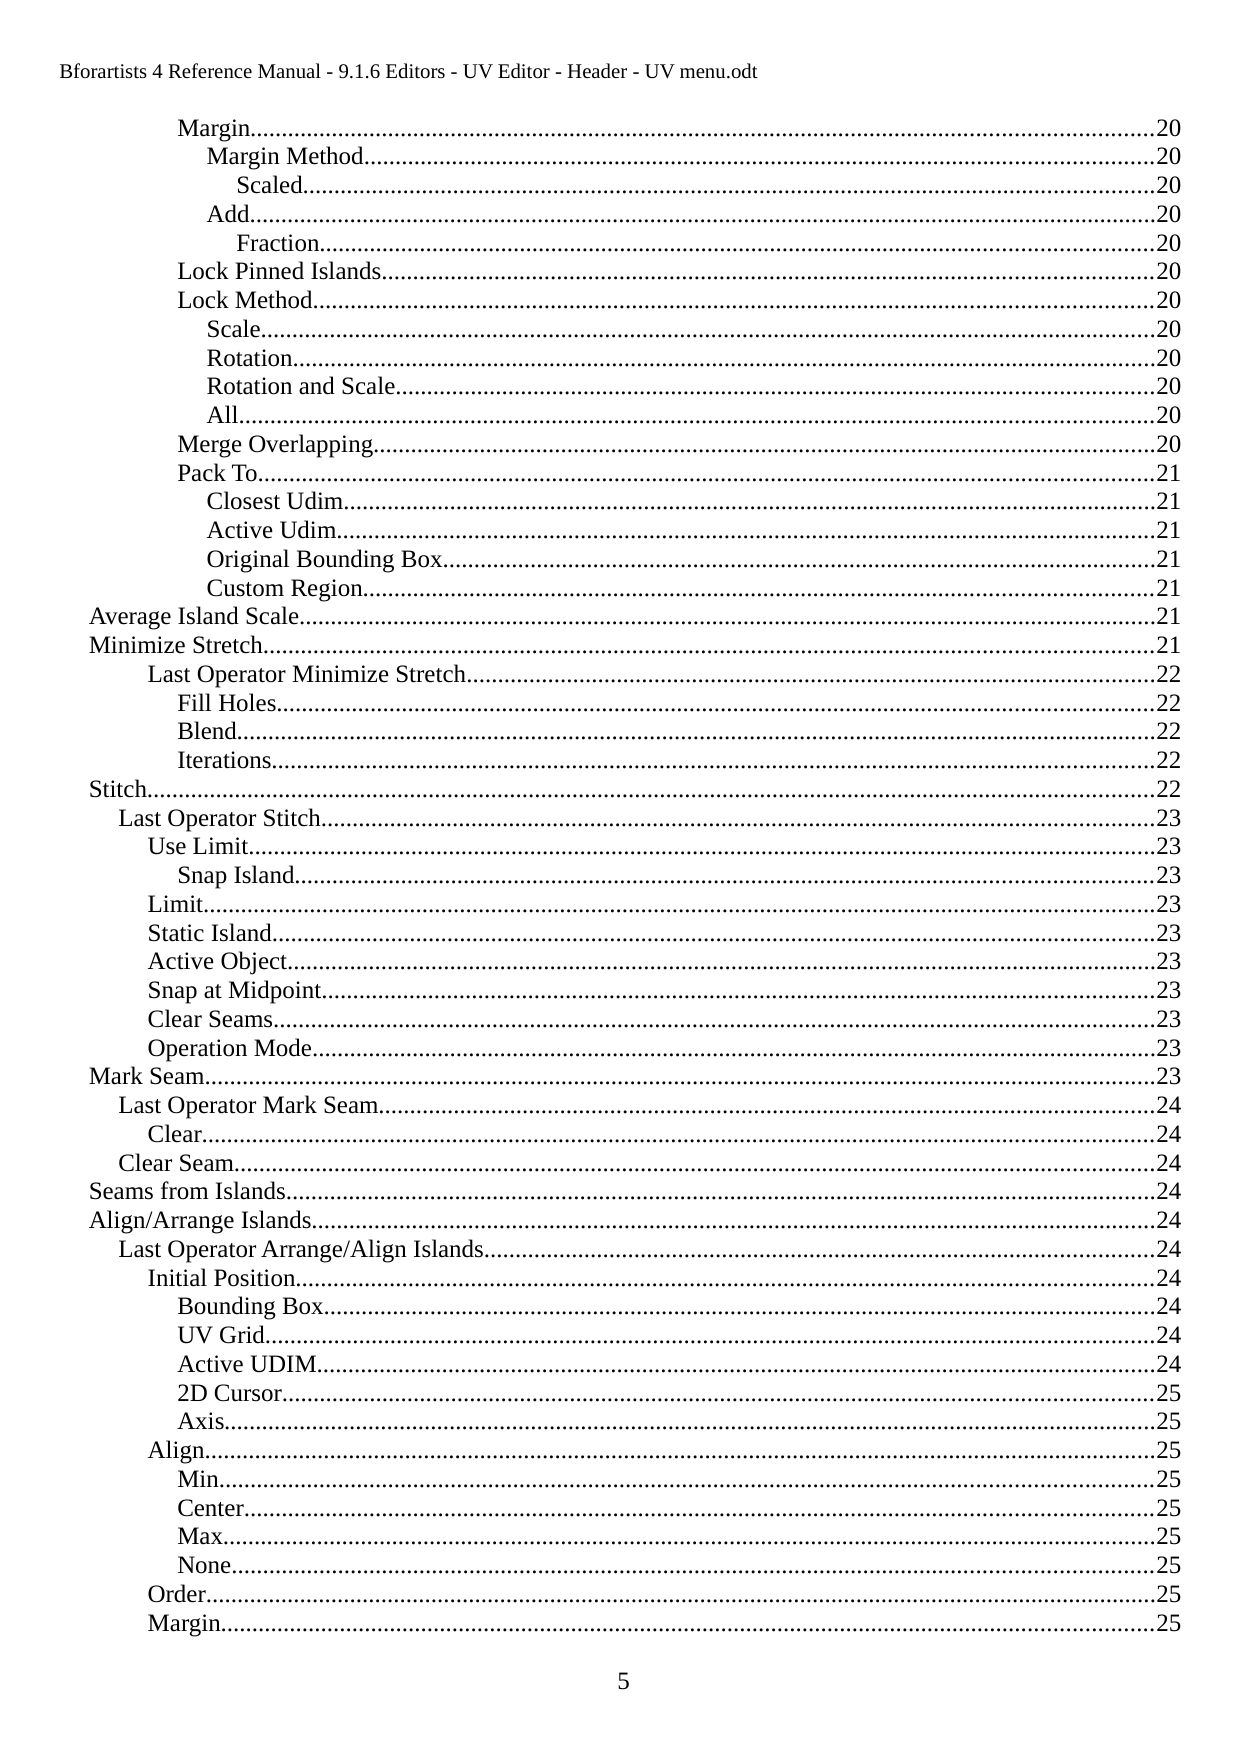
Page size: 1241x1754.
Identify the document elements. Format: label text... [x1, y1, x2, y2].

text Active Udim 21 [206, 515, 1181, 544]
text Min 25 [177, 1464, 1181, 1493]
text Rotation and Scale 20 [206, 371, 1181, 400]
text Rotation 20 [206, 343, 1181, 371]
text Align 25 [147, 1435, 1181, 1464]
text Operation Mode 23 [147, 1033, 1181, 1061]
text Last Operator Stitch 23 [118, 803, 1181, 831]
text Margin Method 20 [206, 141, 1181, 170]
text Active UDIM 24 [177, 1349, 1181, 1378]
text None 25 [177, 1550, 1181, 1579]
text Last Operator Minimize Stretch 22 [147, 659, 1181, 688]
text Fraction 20 [236, 228, 1181, 256]
text Snap at Midpoint 23 [147, 975, 1181, 1004]
text Iterations 22 [177, 745, 1181, 774]
text Max 25 [177, 1521, 1181, 1550]
text Margin 25 [147, 1608, 1181, 1636]
text Clear Seams 23 [147, 1004, 1181, 1033]
text Active Object 23 [147, 946, 1181, 975]
text Margin 20 [177, 113, 1181, 141]
text Clear 24 [147, 1119, 1181, 1148]
text Use Limit 23 [147, 831, 1181, 860]
text Lock Pinned Islands 20 [177, 256, 1181, 285]
text Stitch 22 [88, 774, 1181, 803]
text Scaled 20 [236, 170, 1181, 199]
text Lock Method 20 [177, 285, 1181, 314]
text Axis 25 [177, 1406, 1181, 1435]
text Merge Overlapping 20 [177, 429, 1181, 458]
text Align/Arrange Islands 24 [88, 1205, 1181, 1234]
text Center 25 [177, 1493, 1181, 1521]
text Last Operator Mark Seam 24 [118, 1090, 1181, 1119]
text Add 20 [206, 199, 1181, 228]
text Original Bounding Box 21 [206, 544, 1181, 573]
text Limit 23 [147, 889, 1181, 918]
text Initial Position 24 [147, 1263, 1181, 1291]
text Pack To 21 [177, 458, 1181, 486]
text Last Operator Arrange/Align Islands 24 [118, 1234, 1181, 1263]
text Scale 20 [206, 314, 1181, 343]
text Seams from Islands 24 [88, 1176, 1181, 1205]
text All 20 [206, 400, 1181, 429]
text 2D Cursor 25 [177, 1378, 1181, 1406]
text Order 25 [147, 1579, 1181, 1608]
text Static Island 23 [147, 918, 1181, 946]
text UV Grid 24 [177, 1320, 1181, 1349]
text Snap Island 23 [177, 860, 1181, 889]
text Closest Udim 21 [206, 486, 1181, 515]
text Average Island Scale 21 [88, 601, 1181, 630]
text Mark Seam 23 [88, 1061, 1181, 1090]
text Minimize Stretch 21 [88, 630, 1181, 659]
text Custom Region 21 [206, 573, 1181, 601]
text Clear Seam 24 [118, 1148, 1181, 1176]
text Bounding Box 24 [177, 1291, 1181, 1320]
text Blend 22 [177, 716, 1181, 745]
text Fill Holes 22 [177, 688, 1181, 716]
